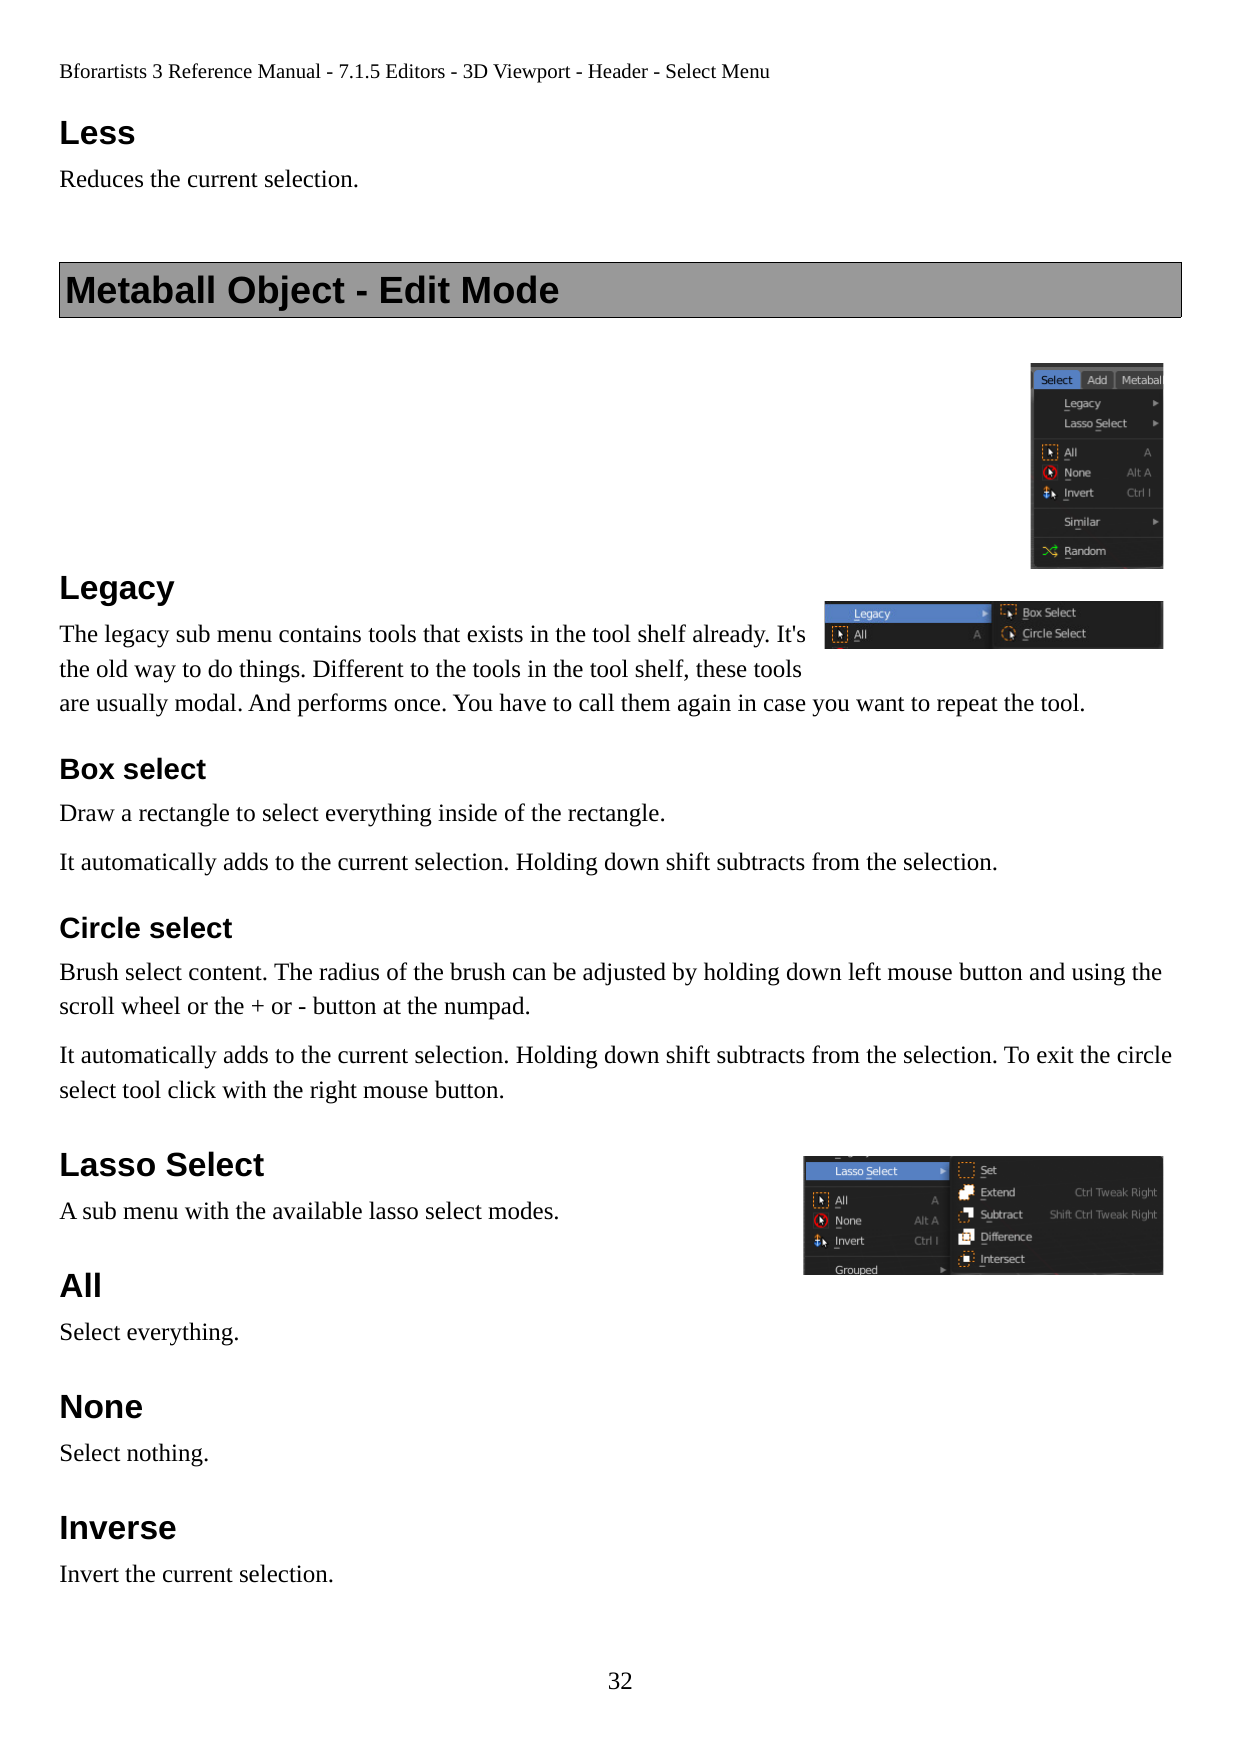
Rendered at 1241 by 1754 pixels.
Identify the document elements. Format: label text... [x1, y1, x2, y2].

text It automatically adds to the current selection. Holding down shift subtracts from the selection. [59, 847, 1181, 876]
text The legacy sub menu contains tools that exists in the tool shelf already. It's the old way to do things. Different to the tools in the tool shelf, these tools are usually modal. And performs once. You have to call them again in case you want to repeat the tool. [59, 619, 1181, 717]
text Reduces the current selection. [59, 164, 1181, 192]
text A sub menu with the available lasso select modes. [59, 1196, 803, 1225]
subtitle Less [59, 113, 1181, 151]
text Select nothing. [59, 1438, 1181, 1467]
text Invert the current selection. [59, 1559, 1181, 1588]
text Brush select content. The radius of the brush can be adjusted by holding down left mouse button and using the scroll wheel or the + or - button at the numpad. [59, 957, 1181, 1020]
subtitle Box select [59, 752, 1181, 786]
subtitle None [59, 1387, 1181, 1426]
picture [1030, 363, 1164, 569]
subtitle Inverse [59, 1508, 1181, 1547]
text Select everything. [59, 1317, 1181, 1346]
text Draw a rectangle to select everything inside of the rectangle. [59, 798, 1181, 827]
table_header Metaball Object - Edit Mode [60, 263, 1181, 317]
subtitle Legacy [59, 568, 1181, 607]
picture [803, 1156, 1164, 1275]
picture [824, 601, 1164, 649]
subtitle Lasso Select [59, 1145, 1181, 1183]
subtitle All [59, 1266, 1181, 1304]
text It automatically adds to the current selection. Holding down shift subtracts from the selection. To exit the circle select tool click with the right mouse button. [59, 1041, 1181, 1104]
subtitle Circle select [59, 911, 1181, 944]
